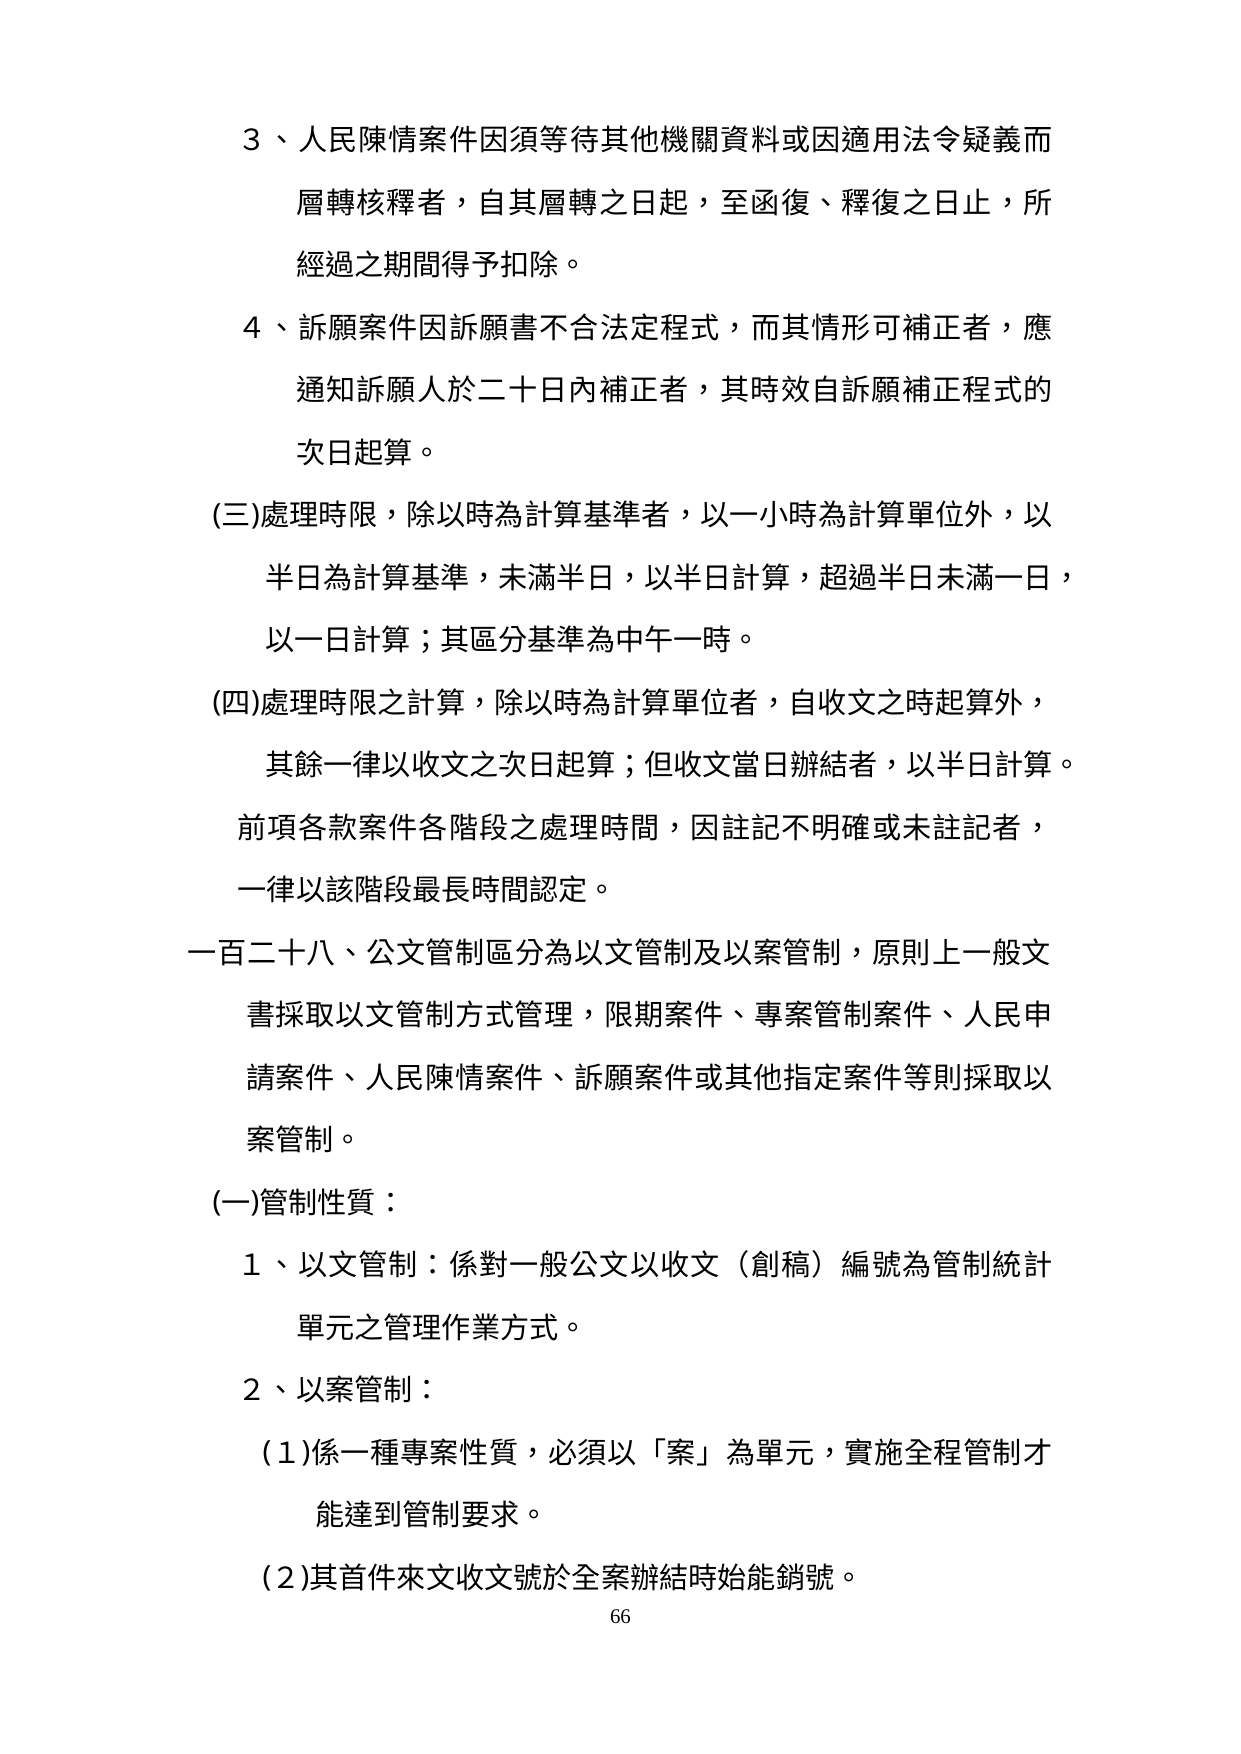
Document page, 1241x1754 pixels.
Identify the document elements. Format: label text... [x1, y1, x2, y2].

text ４、訴願案件因訴願書不合法定程式，而其情形可補正者，應通知訴願人於二十日內補正者，其時效自訴願補正程式的次日起算。 [237, 284, 1053, 471]
text ２、以案管制： [237, 1346, 1053, 1409]
text (四)處理時限之計算，除以時為計算單位者，自收文之時起算外，其餘一律以收文之次日起算；但收文當日辦結者，以半日計算。 [212, 659, 1053, 784]
text (一)管制性質： [212, 1159, 1053, 1221]
text 前項各款案件各階段之處理時間，因註記不明確或未註記者，一律以該階段最長時間認定。 [237, 784, 1053, 909]
text １、以文管制：係對一般公文以收文（創稿）編號為管制統計單元之管理作業方式。 [237, 1221, 1053, 1346]
text (２)其首件來文收文號於全案辦結時始能銷號。 [262, 1534, 1053, 1596]
text ３、人民陳情案件因須等待其他機關資料或因適用法令疑義而層轉核釋者，自其層轉之日起，至函復、釋復之日止，所經過之期間得予扣除。 [237, 96, 1053, 284]
text (三)處理時限，除以時為計算基準者，以一小時為計算單位外，以半日為計算基準，未滿半日，以半日計算，超過半日未滿一日，以一日計算；其區分基準為中午一時。 [212, 471, 1053, 659]
text (１)係一種專案性質，必須以「案」為單元，實施全程管制才能達到管制要求。 [262, 1409, 1053, 1534]
text 一百二十八、公文管制區分為以文管制及以案管制，原則上一般文書採取以文管制方式管理，限期案件、專案管制案件、人民申請案件、人民陳情案件、訴願案件或其他指定案件等則採取以案管制。 [187, 909, 1053, 1159]
